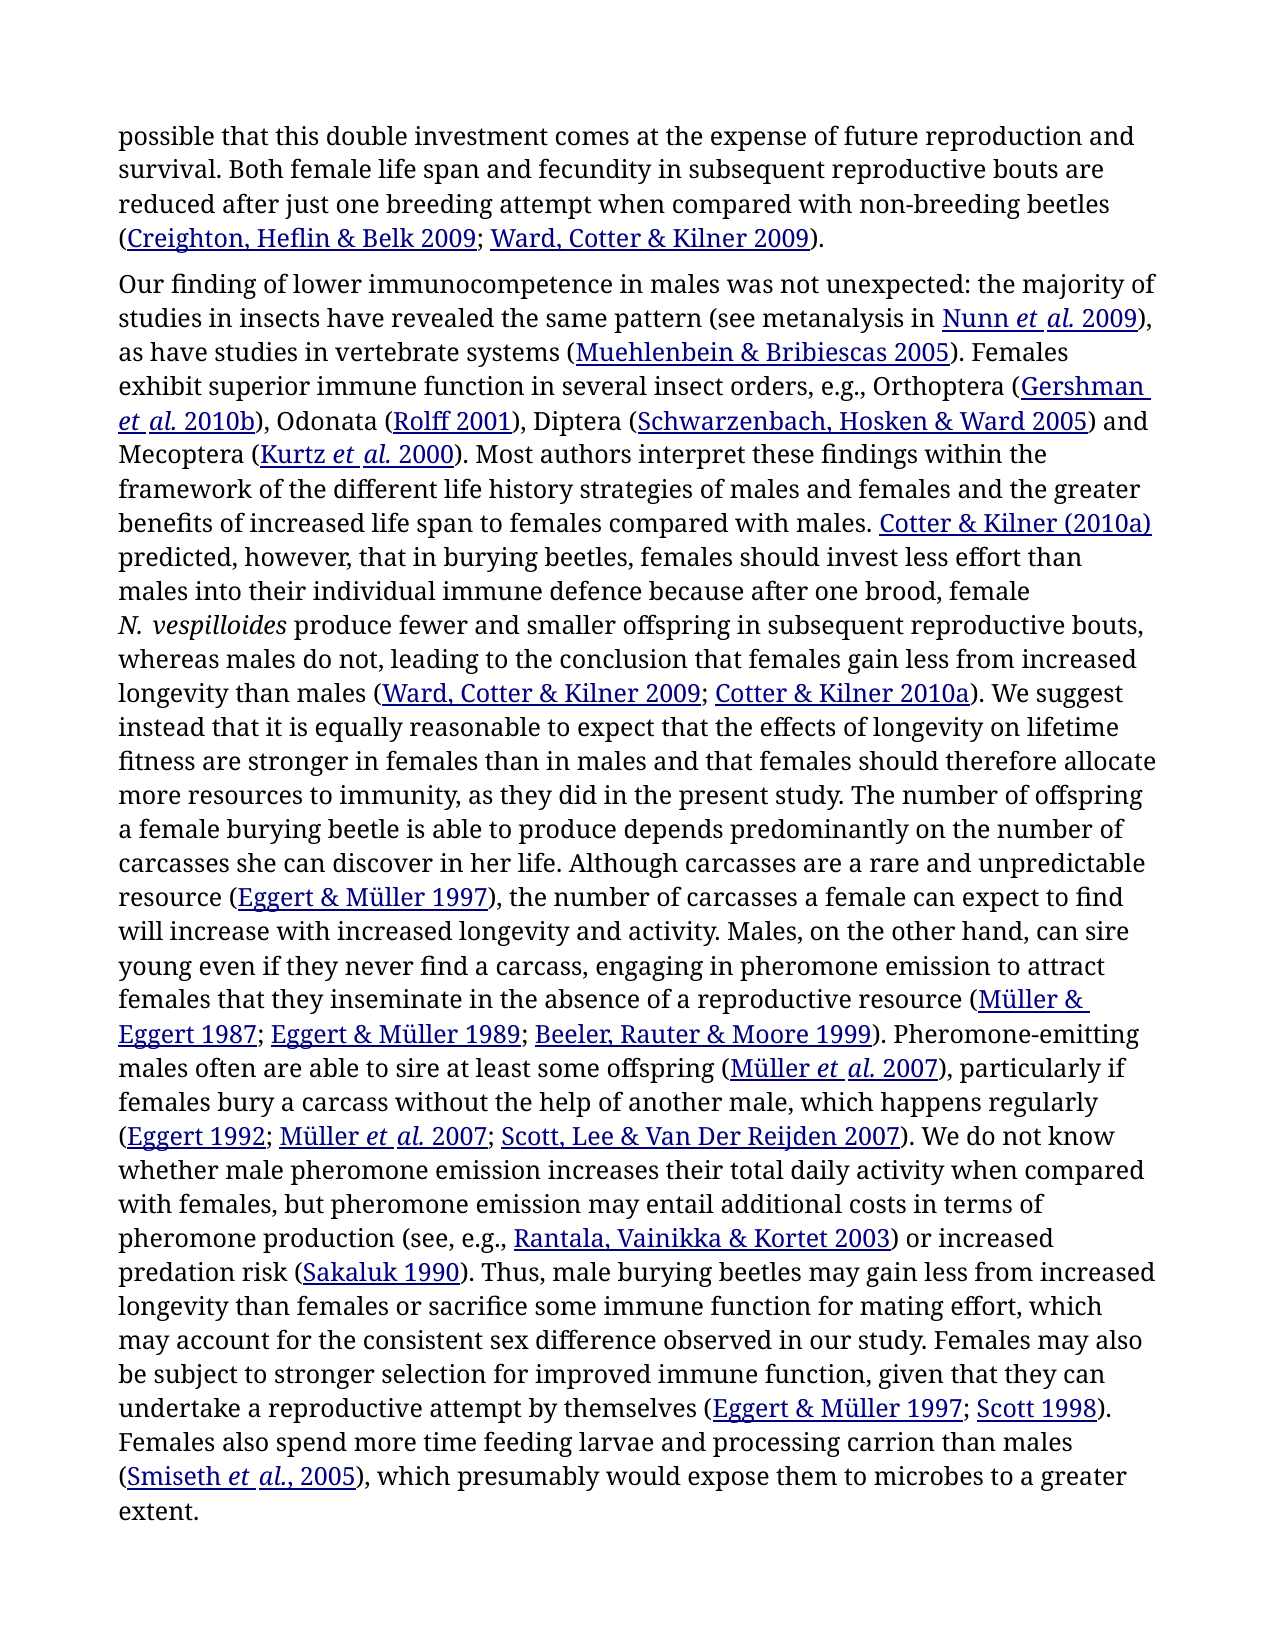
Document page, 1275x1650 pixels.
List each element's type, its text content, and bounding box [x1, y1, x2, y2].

text Our finding of lower immunocompetence in males was not unexpected: the majority of studies in insects have revealed the same pattern (see metanalysis in Nunn et al. 2009), as have studies in vertebrate systems (Muehlenbein & Bribiescas 2005). Females exhibit superior immune function in several insect orders, e.g., Orthoptera (Gershman et al. 2010b), Odonata (Rolff 2001), Diptera (Schwarzenbach, Hosken & Ward 2005) and Mecoptera (Kurtz et al. 2000). Most authors interpret these findings within the framework of the different life history strategies of males and females and the greater benefits of increased life span to females compared with males. Cotter & Kilner (2010a) predicted, however, that in burying beetles, females should invest less effort than males into their individual immune defence because after one brood, female N. vespilloides produce fewer and smaller offspring in subsequent reproductive bouts, whereas males do not, leading to the conclusion that females gain less from increased longevity than males (Ward, Cotter & Kilner 2009; Cotter & Kilner 2010a). We suggest instead that it is equally reasonable to expect that the effects of longevity on lifetime fitness are stronger in females than in males and that females should therefore allocate more resources to immunity, as they did in the present study. The number of offspring a female burying beetle is able to produce depends predominantly on the number of carcasses she can discover in her life. Although carcasses are a rare and unpredictable resource (Eggert & Müller 1997), the number of carcasses a female can expect to find will increase with increased longevity and activity. Males, on the other hand, can sire young even if they never find a carcass, engaging in pheromone emission to attract females that they inseminate in the absence of a reproductive resource (Müller & Eggert 1987; Eggert & Müller 1989; Beeler, Rauter & Moore 1999). Pheromone-emitting males often are able to sire at least some offspring (Müller et al. 2007), particularly if females bury a carcass without the help of another male, which happens regularly (Eggert 1992; Müller et al. 2007; Scott, Lee & Van Der Reijden 2007). We do not know whether male pheromone emission increases their total daily activity when compared with females, but pheromone emission may entail additional costs in terms of pheromone production (see, e.g., Rantala, Vainikka & Kortet 2003) or increased predation risk (Sakaluk 1990). Thus, male burying beetles may gain less from increased longevity than females or sacrifice some immune function for mating effort, which may account for the consistent sex difference observed in our study. Females may also be subject to stronger selection for improved immune function, given that they can undertake a reproductive attempt by themselves (Eggert & Müller 1997; Scott 1998). Females also spend more time feeding larvae and processing carrion than males (Smiseth et al., 2005), which presumably would expose them to microbes to a greater extent. [118, 267, 1157, 1527]
text possible that this double investment comes at the expense of future reproduction and survival. Both female life span and fecundity in subsequent reproductive bouts are reduced after just one breeding attempt when compared with non-breeding beetles (Creighton, Heflin & Belk 2009; Ward, Cotter & Kilner 2009). [118, 118, 1157, 254]
